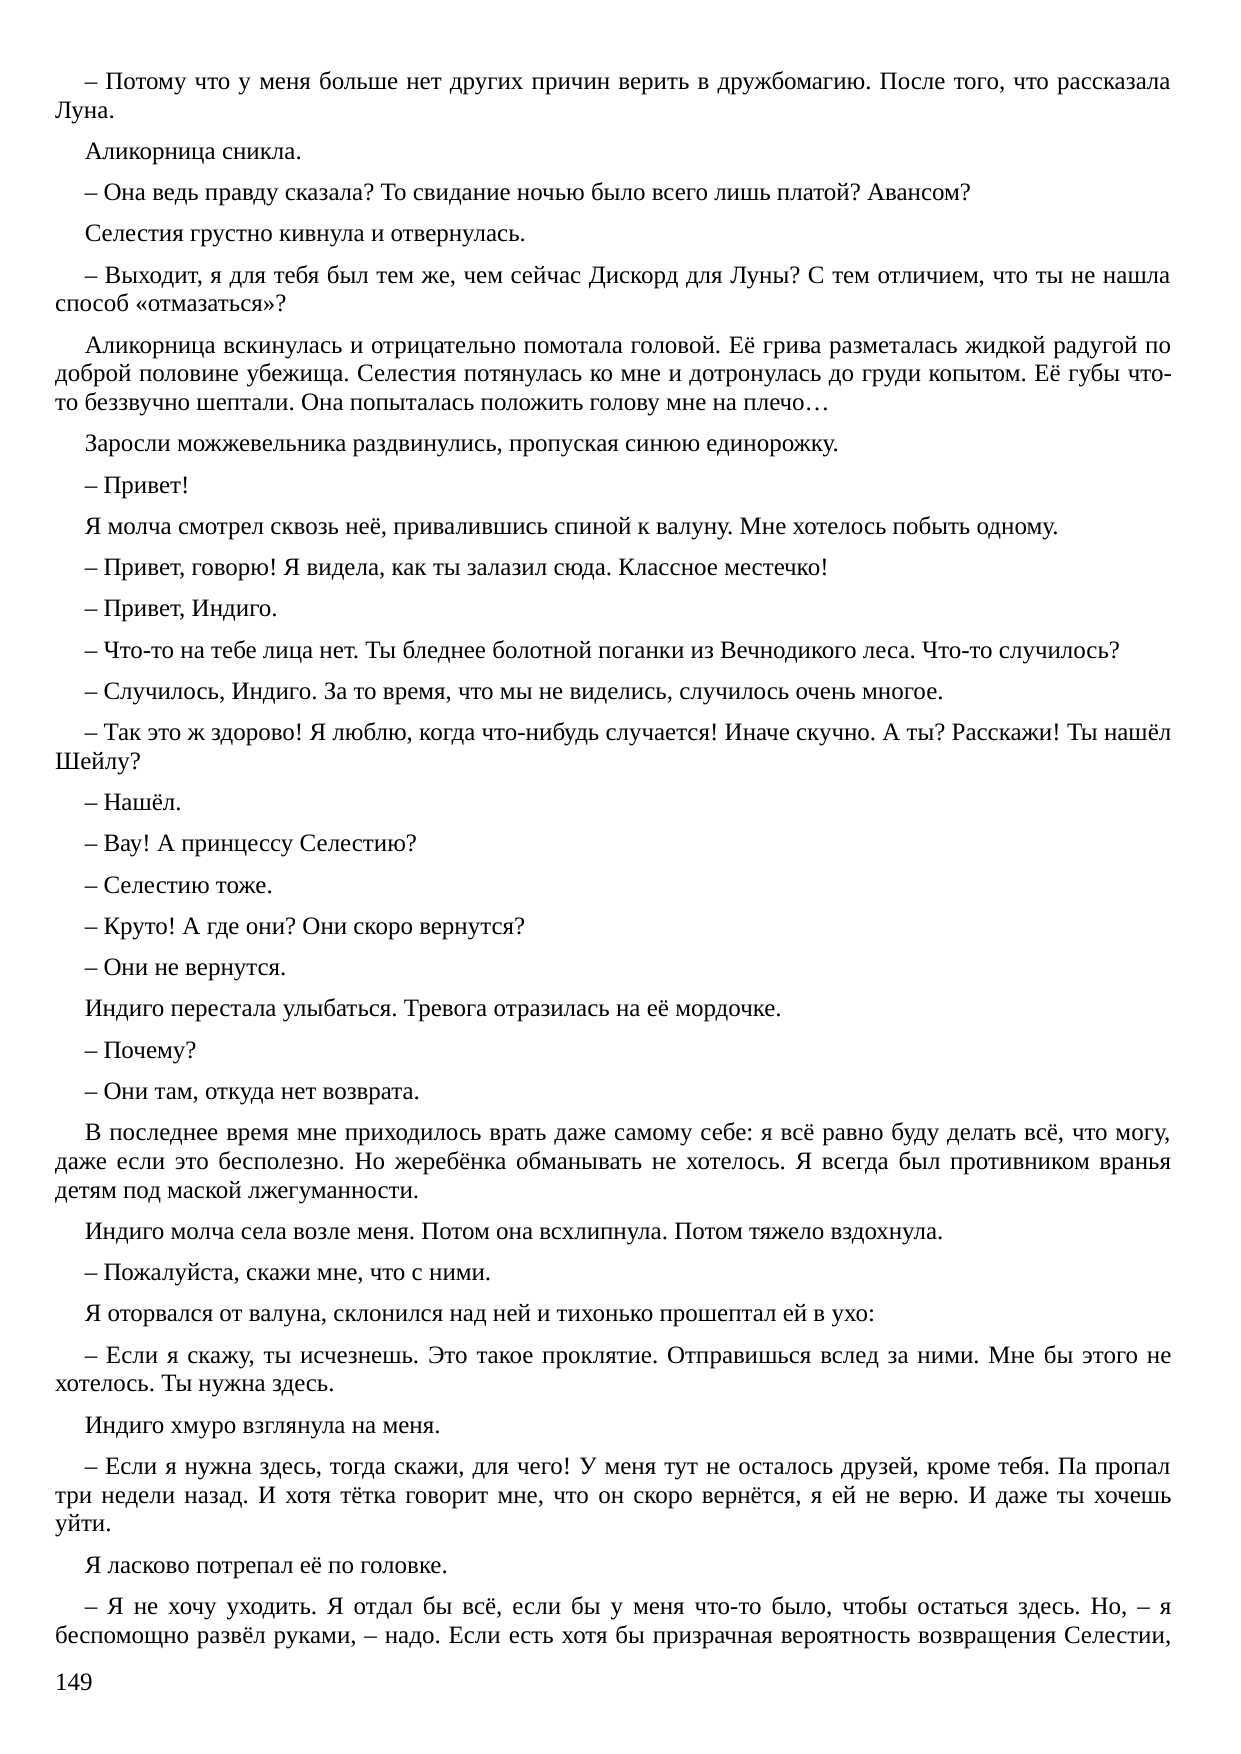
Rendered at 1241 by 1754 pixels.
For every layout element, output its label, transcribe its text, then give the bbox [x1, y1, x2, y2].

text – Что-то на тебе лица нет. Ты бледнее болотной поганки из Вечнодикого леса. Что-то случилось? [55, 635, 1173, 663]
text – Потому что у меня больше нет других причин верить в дружбомагию. После того, что рассказала Луна. [55, 66, 1173, 123]
text – Круто! А где они? Они скоро вернутся? [55, 911, 1173, 940]
text Индиго перестала улыбаться. Тревога отразилась на её мордочке. [55, 993, 1173, 1022]
text – Она ведь правду сказала? То свидание ночью было всего лишь платой? Авансом? [55, 177, 1173, 206]
text – Вау! А принцессу Селестию? [55, 828, 1173, 857]
text – Привет, Индиго. [55, 593, 1173, 622]
text – Привет! [55, 470, 1173, 498]
text – Если я скажу, ты исчезнешь. Это такое проклятие. Отправишься вслед за ними. Мне бы этого не хотелось. Ты нужна здесь. [55, 1340, 1173, 1397]
text Заросли можжевельника раздвинулись, пропуская синюю единорожку. [55, 428, 1173, 457]
text – Почему? [55, 1035, 1173, 1063]
text – Селестию тоже. [55, 870, 1173, 898]
text Индиго молча села возле меня. Потом она всхлипнула. Потом тяжело вздохнула. [55, 1216, 1173, 1245]
text – Случилось, Индиго. За то время, что мы не виделись, случилось очень многое. [55, 676, 1173, 705]
text – Если я нужна здесь, тогда скажи, для чего! У меня тут не осталось друзей, кроме тебя. Па пропал три недели назад. И хотя тётка говорит мне, что он скоро вернётся, я ей не верю. И даже ты хочешь уйти. [55, 1451, 1173, 1537]
text Аликорница сникла. [55, 136, 1173, 165]
text – Привет, говорю! Я видела, как ты залазил сюда. Классное местечко! [55, 552, 1173, 581]
text – Нашёл. [55, 787, 1173, 816]
text Я оторвался от валуна, склонился над ней и тихонько прошептал ей в ухо: [55, 1298, 1173, 1327]
text – Они не вернутся. [55, 952, 1173, 981]
text – Пожалуйста, скажи мне, что с ними. [55, 1257, 1173, 1286]
text Я ласково потрепал её по головке. [55, 1550, 1173, 1578]
text – Они там, откуда нет возврата. [55, 1076, 1173, 1105]
text В последнее время мне приходилось врать даже самому себе: я всё равно буду делать всё, что могу, даже если это бесполезно. Но жеребёнка обманывать не хотелось. Я всегда был противником вранья детям под маской лжегуманности. [55, 1117, 1173, 1203]
text Я молча смотрел сквозь неё, привалившись спиной к валуну. Мне хотелось побыть одному. [55, 511, 1173, 540]
text Селестия грустно кивнула и отвернулась. [55, 218, 1173, 247]
text Индиго хмуро взглянула на меня. [55, 1410, 1173, 1438]
text – Так это ж здорово! Я люблю, когда что-нибудь случается! Иначе скучно. А ты? Расскажи! Ты нашёл Шейлу? [55, 717, 1173, 775]
text – Я не хочу уходить. Я отдал бы всё, если бы у меня что-то было, чтобы остаться здесь. Но, – я беспомощно развёл руками, – надо. Если есть хотя бы призрачная вероятность возвращения Селестии, [55, 1591, 1173, 1648]
text Аликорница вскинулась и отрицательно помотала головой. Её грива разметалась жидкой радугой по доброй половине убежища. Селестия потянулась ко мне и дотронулась до груди копытом. Её губы что-то беззвучно шептали. Она попыталась положить голову мне на плечо… [55, 330, 1173, 416]
text – Выходит, я для тебя был тем же, чем сейчас Дискорд для Луны? С тем отличием, что ты не нашла способ «отмазаться»? [55, 260, 1173, 317]
